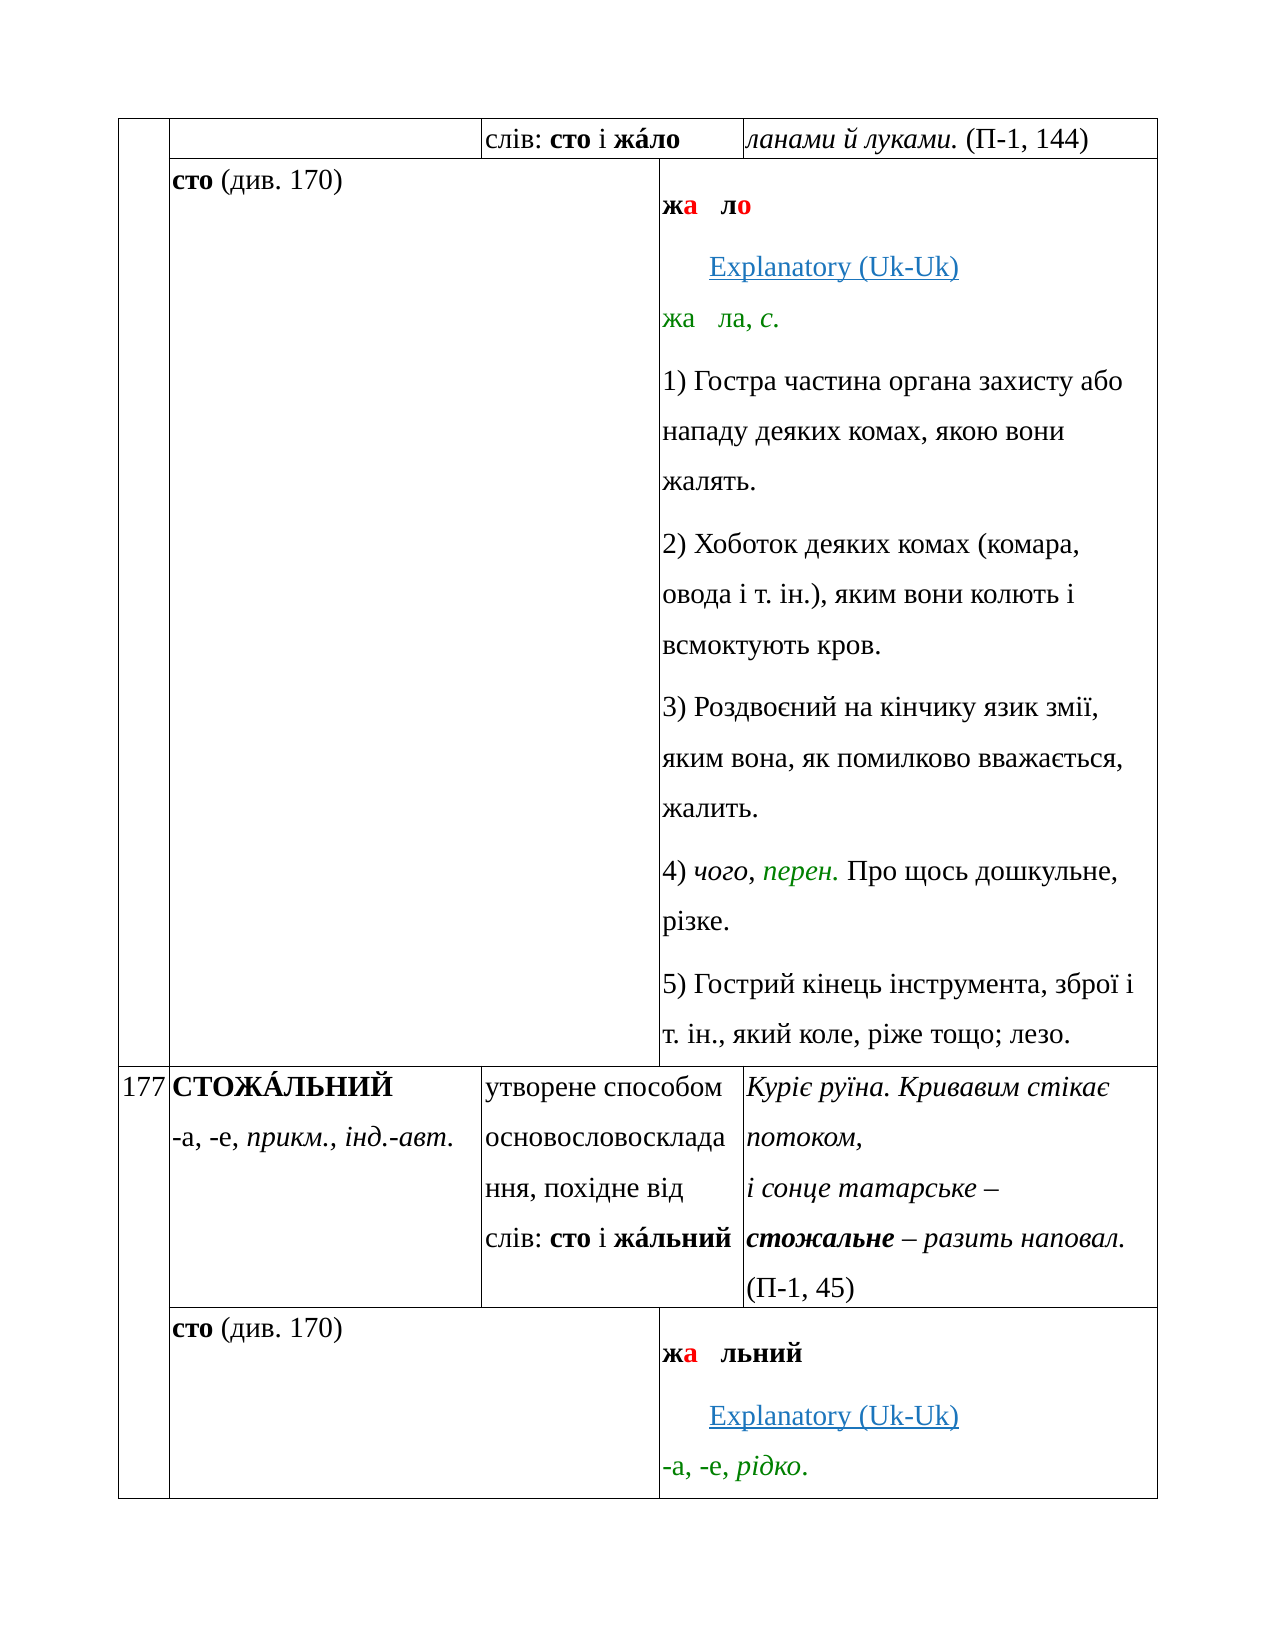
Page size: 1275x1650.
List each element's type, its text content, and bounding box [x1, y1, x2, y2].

table_cell ланами й луками. (П‑1, 144) [744, 119, 1157, 158]
table_cell сто (див. 170) [170, 159, 659, 1066]
table_cell [170, 119, 481, 158]
table_cell сто (див. 170) [170, 1308, 659, 1498]
table_cell 177 [119, 1067, 169, 1498]
table_cell Куріє руїна. Кривавим стікає потоком, і сонце татарське – стожальне – разить наповал. (П‑1, 45) [744, 1067, 1157, 1307]
table_cell Стожáльний -а, -е, прикм., інд.-авт. [170, 1067, 481, 1307]
table_cell слів: сто і жáло [482, 119, 743, 158]
table_cell жало Explanatory (Uk-Uk) жала, с. 1) Гостра частина органа захисту або нападу деяких комах, якою вони жалять. 2) Хоботок деяких комах (комара, овода і т. ін.), яким вони колють і всмоктують кров. 3) Роздвоєний на кінчику язик змії, яким вона, як помилково вважається, жалить. 4) чого, перен. Про щось дошкульне, різке. 5) Гострий кінець інструмента, зброї і т. ін., який коле, ріже тощо; лезо. [660, 159, 1157, 1066]
table_cell [119, 119, 169, 1066]
table_cell утворене способом основословоскладання, похідне від слів: сто і жáльний [482, 1067, 743, 1307]
table_cell жальний Explanatory (Uk-Uk) -а, -е, рідко. [660, 1308, 1157, 1498]
